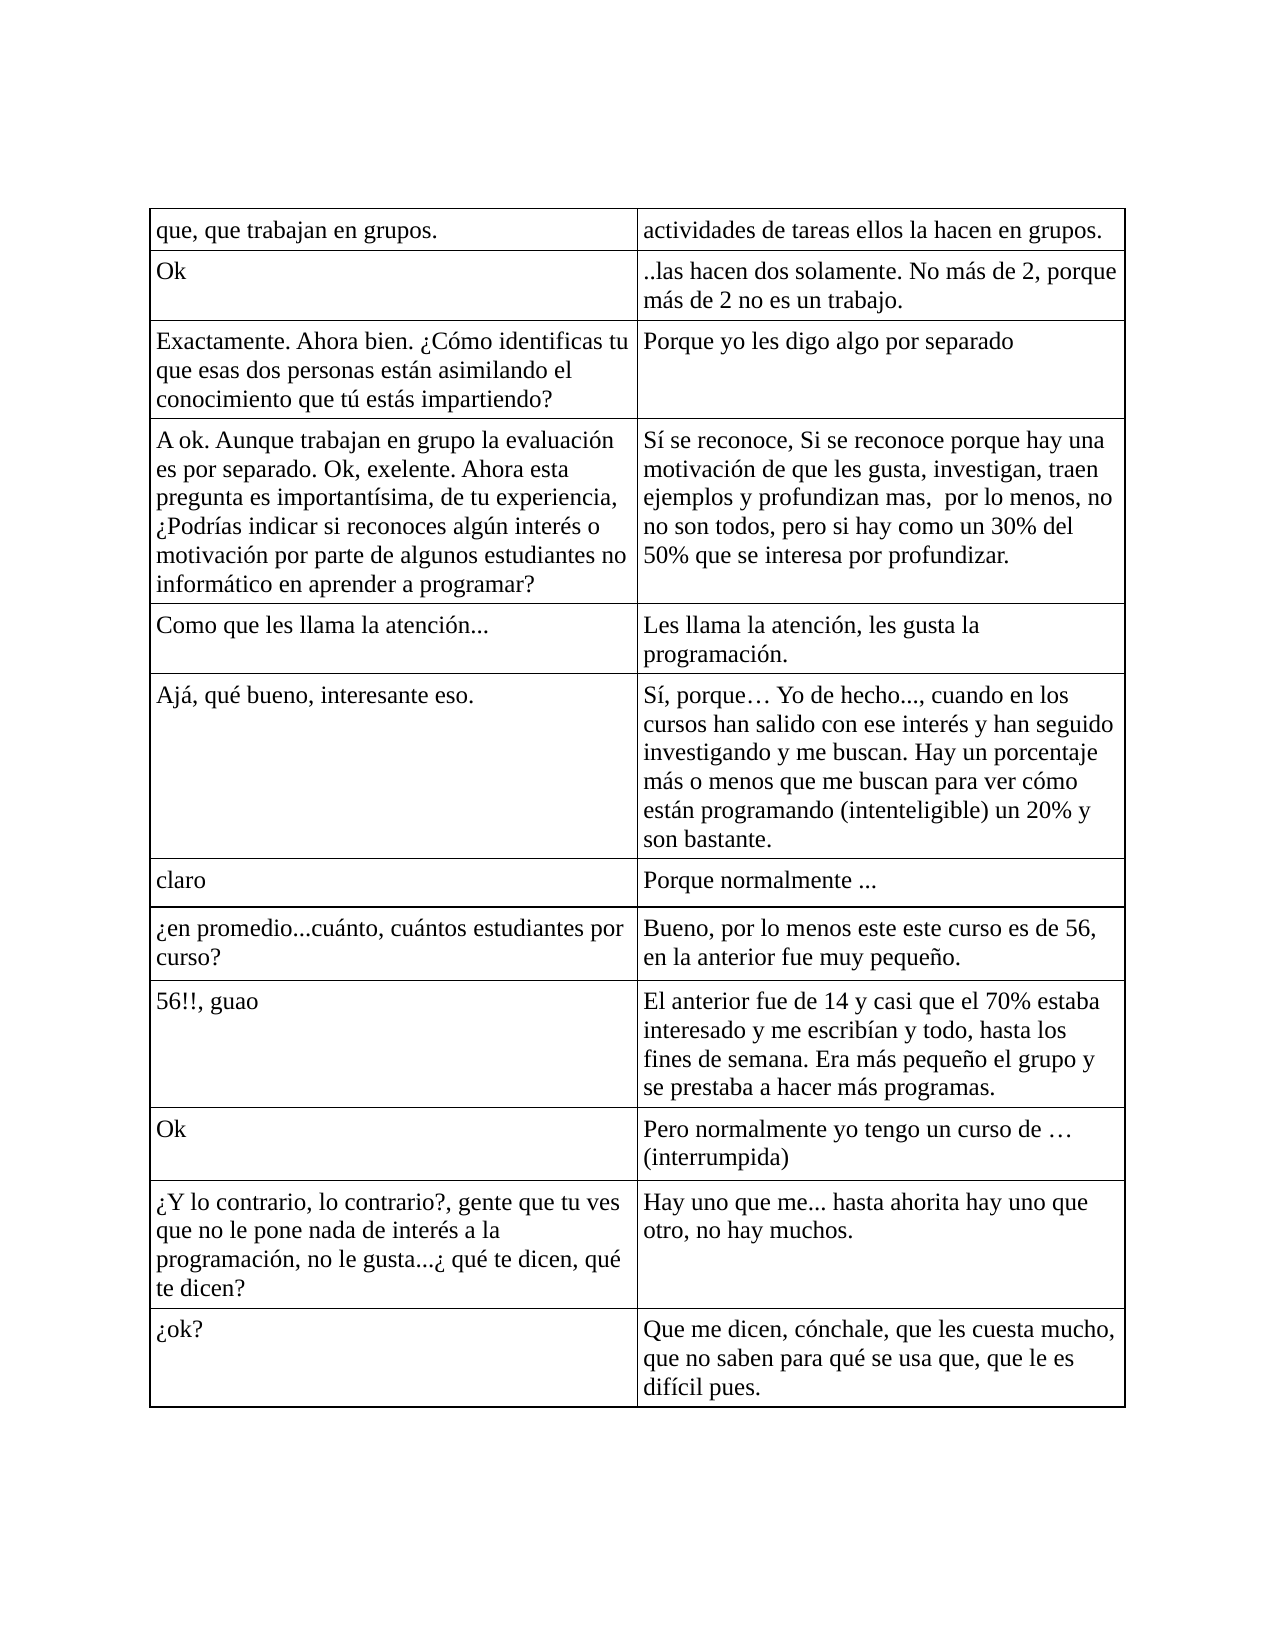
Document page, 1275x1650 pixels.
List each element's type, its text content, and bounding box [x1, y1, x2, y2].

table_cell Que me dicen, cónchale, que les cuesta mucho, que no saben para qué se usa que, que le es difícil pues. [638, 1309, 1124, 1406]
table_cell actividades de tareas ellos la hacen en grupos. [638, 209, 1124, 249]
table_cell Hay uno que me... hasta ahorita hay uno que otro, no hay muchos. [638, 1181, 1124, 1308]
table_cell claro [151, 859, 637, 906]
table_cell Sí, porque… Yo de hecho..., cuando en los cursos han salido con ese interés y han seguido investigando y me buscan. Hay un porcentaje más o menos que me buscan para ver cómo están programando (intenteligible) un 20% y son bastante. [638, 674, 1124, 858]
table_cell Como que les llama la atención... [151, 604, 637, 673]
table_cell Pero normalmente yo tengo un curso de … (interrumpida) [638, 1108, 1124, 1180]
table_cell Porque normalmente ... [638, 859, 1124, 906]
table_cell El anterior fue de 14 y casi que el 70% estaba interesado y me escribían y todo, hasta los fines de semana. Era más pequeño el grupo y se prestaba a hacer más programas. [638, 981, 1124, 1107]
table_cell ..las hacen dos solamente. No más de 2, porque más de 2 no es un trabajo. [638, 251, 1124, 319]
table_cell Ok [151, 1108, 637, 1180]
table_cell Sí se reconoce, Si se reconoce porque hay una motivación de que les gusta, investigan, traen ejemplos y profundizan mas, por lo menos, no no son todos, pero si hay como un 30% del 50% que se interesa por profundizar. [638, 419, 1124, 603]
table_cell ¿Y lo contrario, lo contrario?, gente que tu ves que no le pone nada de interés a la programación, no le gusta...¿ qué te dicen, qué te dicen? [151, 1181, 637, 1308]
table_cell Les llama la atención, les gusta la programación. [638, 604, 1124, 673]
table_cell Porque yo les digo algo por separado [638, 321, 1124, 418]
table_cell Exactamente. Ahora bien. ¿Cómo identificas tu que esas dos personas están asimilando el conocimiento que tú estás impartiendo? [151, 321, 637, 418]
table_cell que, que trabajan en grupos. [151, 209, 637, 249]
table_cell A ok. Aunque trabajan en grupo la evaluación es por separado. Ok, exelente. Ahora esta pregunta es importantísima, de tu experiencia, ¿Podrías indicar si reconoces algún interés o motivación por parte de algunos estudiantes no informático en aprender a programar? [151, 419, 637, 603]
table_cell Bueno, por lo menos este este curso es de 56, en la anterior fue muy pequeño. [638, 908, 1124, 979]
table_cell Ok [151, 251, 637, 319]
table_cell Ajá, qué bueno, interesante eso. [151, 674, 637, 858]
table_cell ¿en promedio...cuánto, cuántos estudiantes por curso? [151, 908, 637, 979]
table_cell 56!!, guao [151, 981, 637, 1107]
table_cell ¿ok? [151, 1309, 637, 1406]
